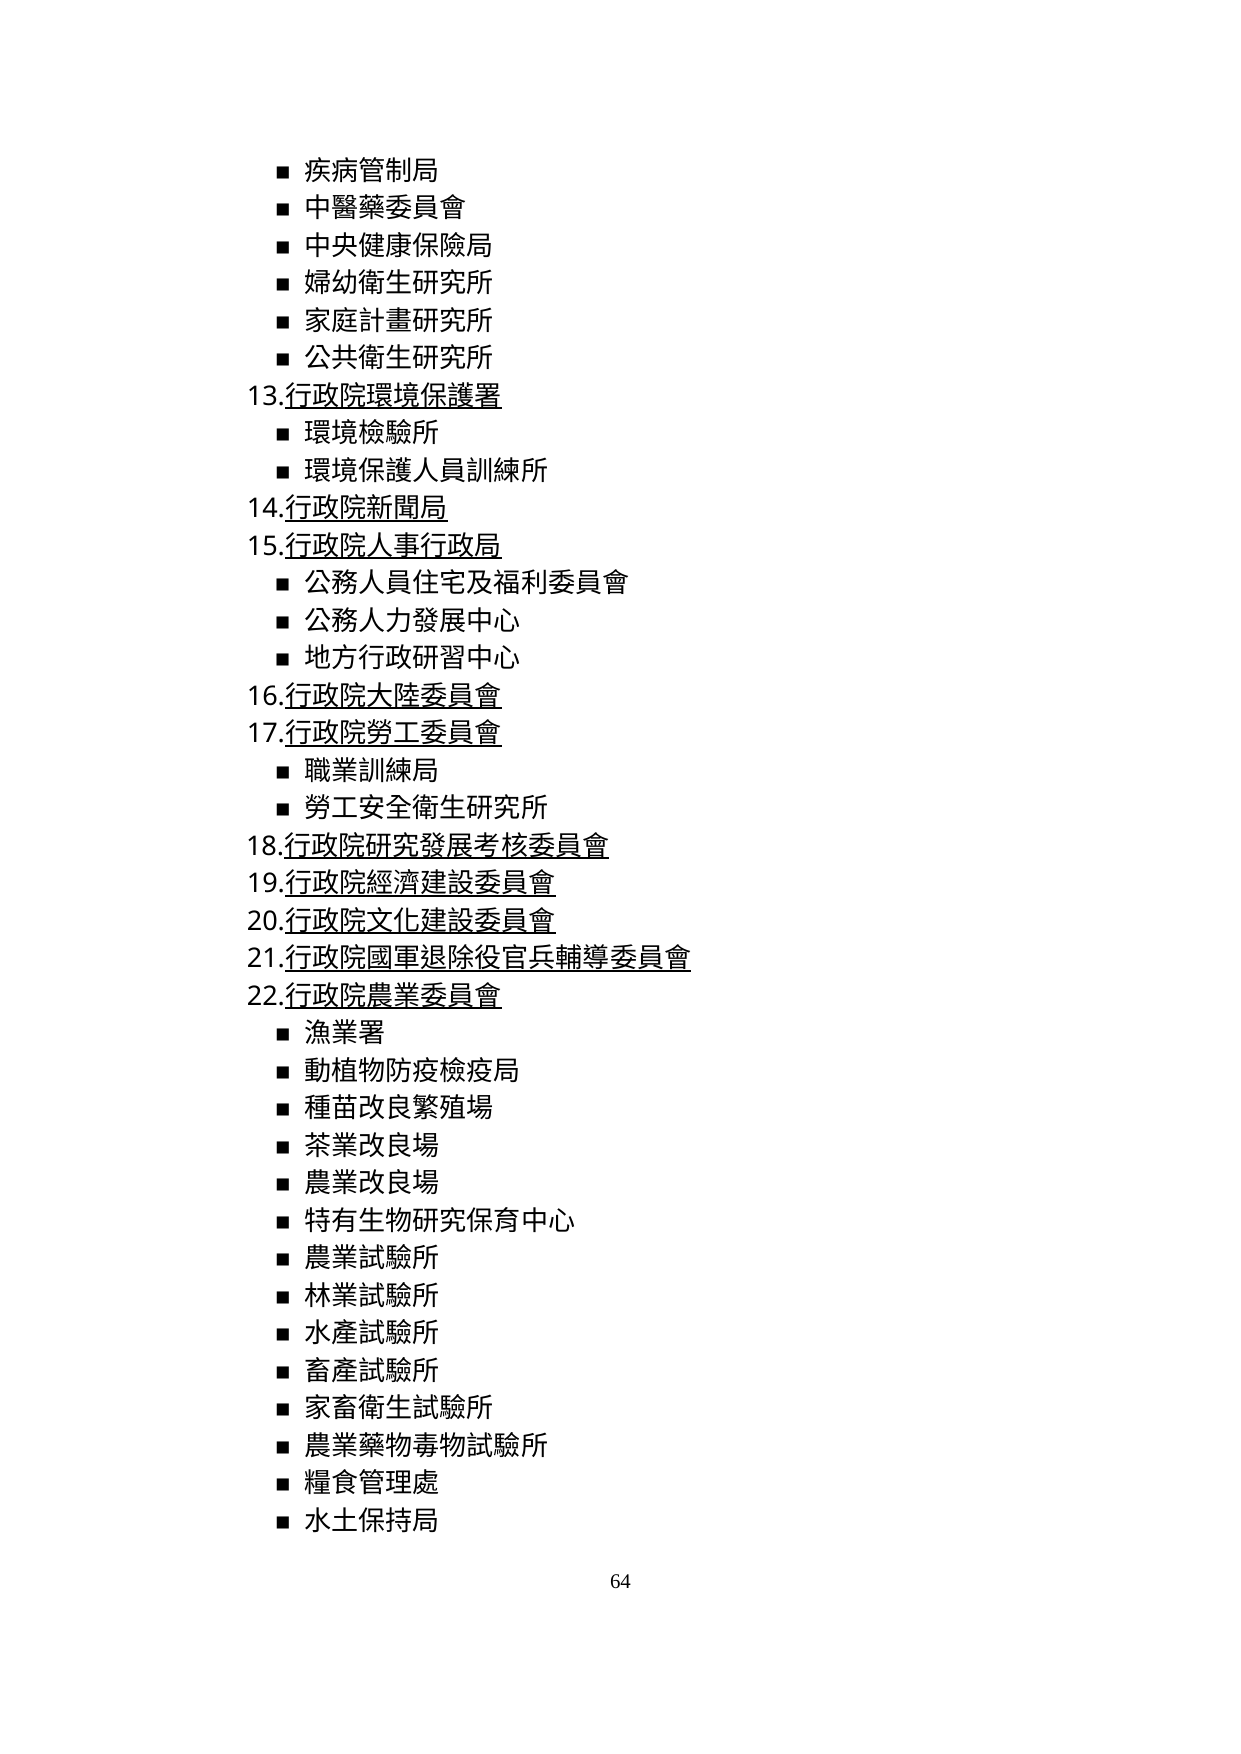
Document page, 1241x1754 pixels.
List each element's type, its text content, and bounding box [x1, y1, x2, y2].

subtitle 特有生物研究保育中心 [275, 1200, 1053, 1237]
subtitle 婦幼衛生研究所 [275, 262, 1053, 300]
list 公務人力發展中心 [274, 600, 1053, 637]
subtitle 15.行政院人事行政局 [247, 525, 1053, 562]
subtitle 水土保持局 [275, 1500, 1053, 1537]
subtitle 中央健康保險局 [275, 225, 1053, 262]
subtitle 公共衛生研究所 [275, 337, 1053, 375]
subtitle 14.行政院新聞局 [247, 487, 1053, 525]
subtitle 農業改良場 [275, 1162, 1053, 1200]
subtitle 13.行政院環境保護署 [247, 375, 1053, 412]
subtitle 糧食管理處 [275, 1462, 1053, 1500]
subtitle 20.行政院文化建設委員會 [247, 900, 1053, 937]
subtitle 18.行政院研究發展考核委員會 [244, 825, 1053, 862]
subtitle 種苗改良繁殖場 [275, 1087, 1053, 1125]
list 公務人員住宅及福利委員會 [274, 562, 1053, 600]
subtitle 職業訓練局 [275, 750, 1053, 787]
list 地方行政研習中心 [274, 637, 1053, 675]
subtitle 家畜衛生試驗所 [275, 1387, 1053, 1425]
subtitle 畜產試驗所 [275, 1350, 1053, 1387]
subtitle 21.行政院國軍退除役官兵輔導委員會 [247, 937, 1053, 975]
subtitle 疾病管制局 [275, 150, 1053, 187]
subtitle 茶業改良場 [275, 1125, 1053, 1162]
subtitle 環境保護人員訓練所 [275, 450, 1053, 487]
subtitle 19.行政院經濟建設委員會 [247, 862, 1053, 900]
subtitle 水產試驗所 [275, 1312, 1053, 1350]
subtitle 22.行政院農業委員會 [247, 975, 1053, 1012]
subtitle 16.行政院大陸委員會 [247, 675, 1053, 712]
subtitle 17.行政院勞工委員會 [247, 712, 1053, 750]
subtitle 家庭計畫研究所 [275, 300, 1053, 337]
subtitle 林業試驗所 [275, 1275, 1053, 1312]
subtitle 勞工安全衛生研究所 [275, 787, 1053, 825]
subtitle 中醫藥委員會 [275, 187, 1053, 225]
subtitle 農業藥物毒物試驗所 [275, 1425, 1053, 1462]
subtitle 環境檢驗所 [275, 412, 1053, 450]
subtitle 漁業署 [275, 1012, 1053, 1050]
subtitle 動植物防疫檢疫局 [275, 1050, 1053, 1087]
subtitle 農業試驗所 [275, 1237, 1053, 1275]
